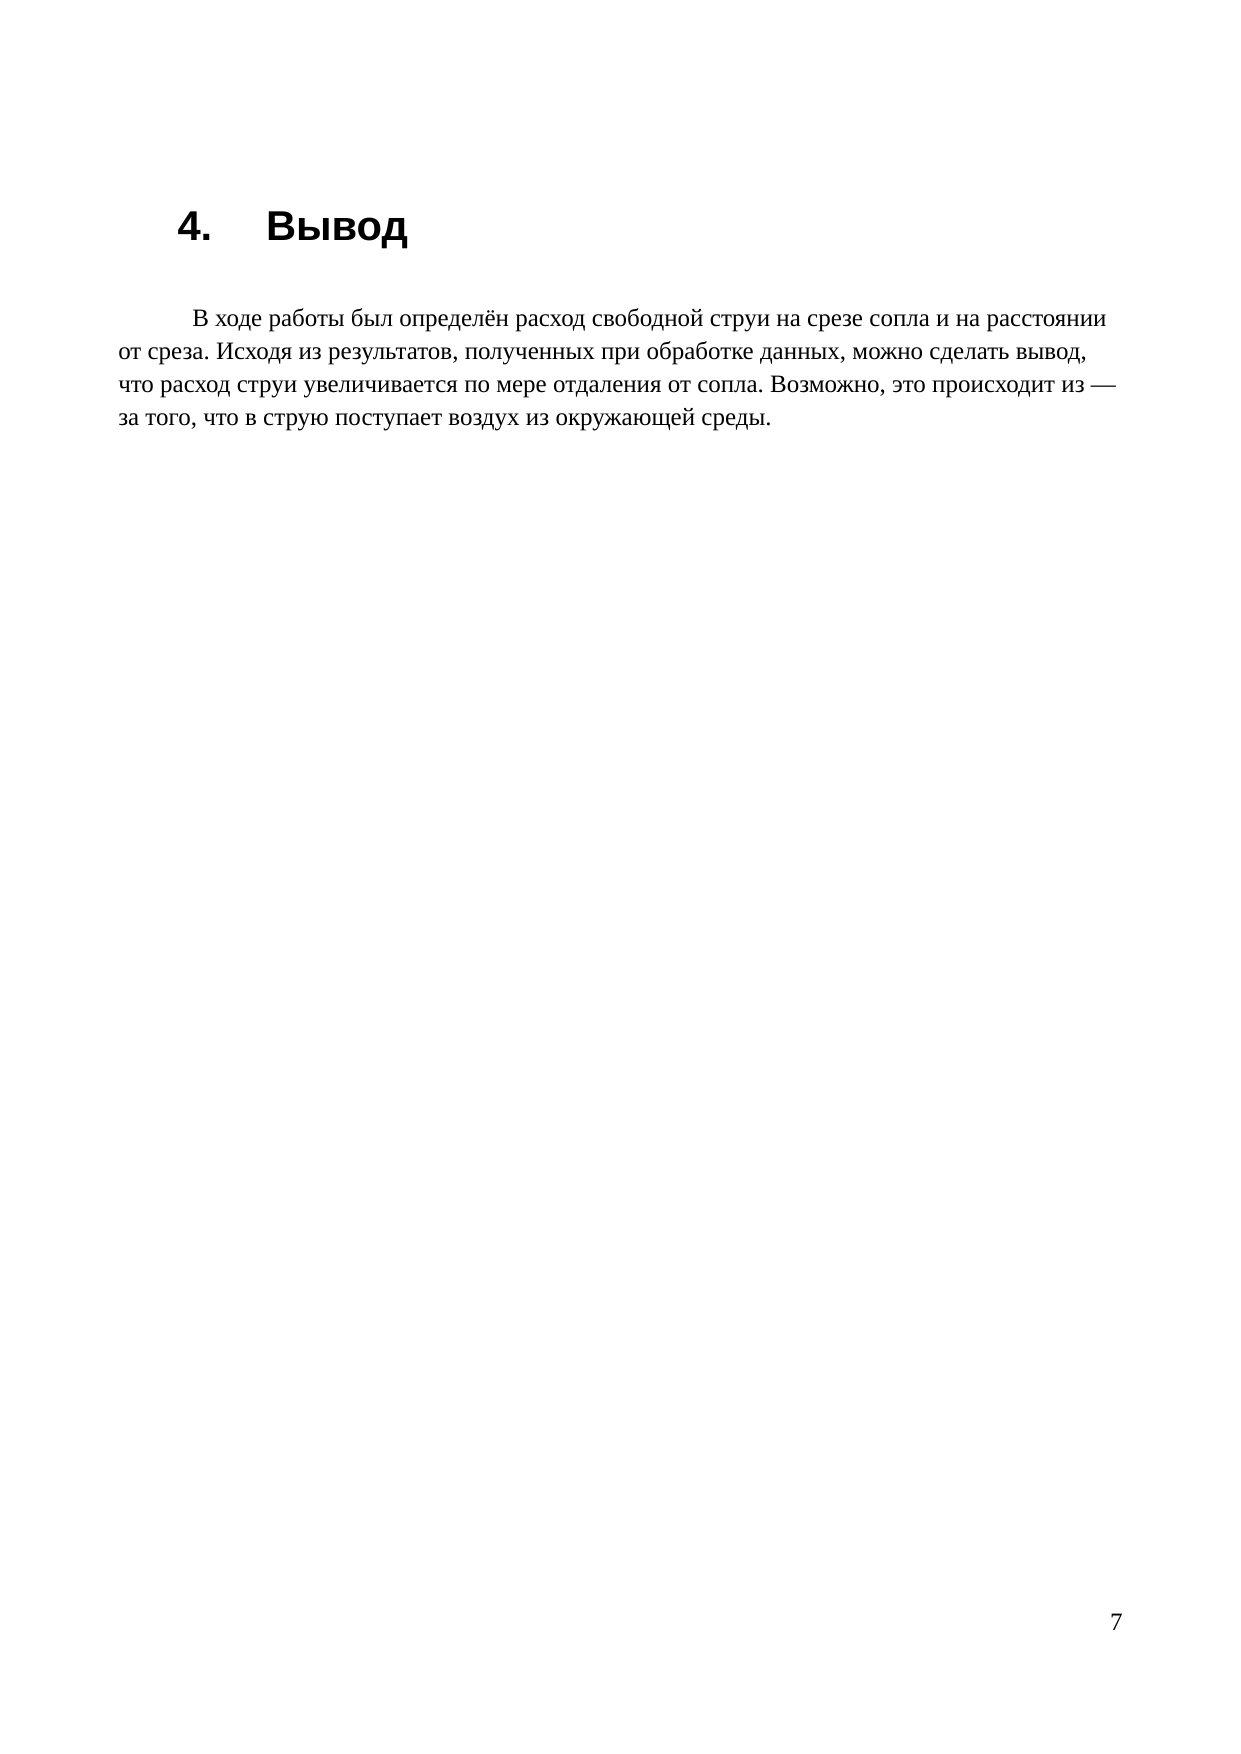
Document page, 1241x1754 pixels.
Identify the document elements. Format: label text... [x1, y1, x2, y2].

table_header [118, 118, 620, 172]
text В ходе работы был определён расход свободной струи на срезе сопла и на расстоянии от среза. Исходя из результатов, полученных при обработке данных, можно сделать вывод, что расход струи увеличивается по мере отдаления от сопла. Возможно, это происходит из — за того, что в струю поступает воздух из окружающей среды. [118, 303, 1122, 431]
table_header [620, 118, 1134, 172]
subtitle Вывод [118, 201, 1122, 249]
